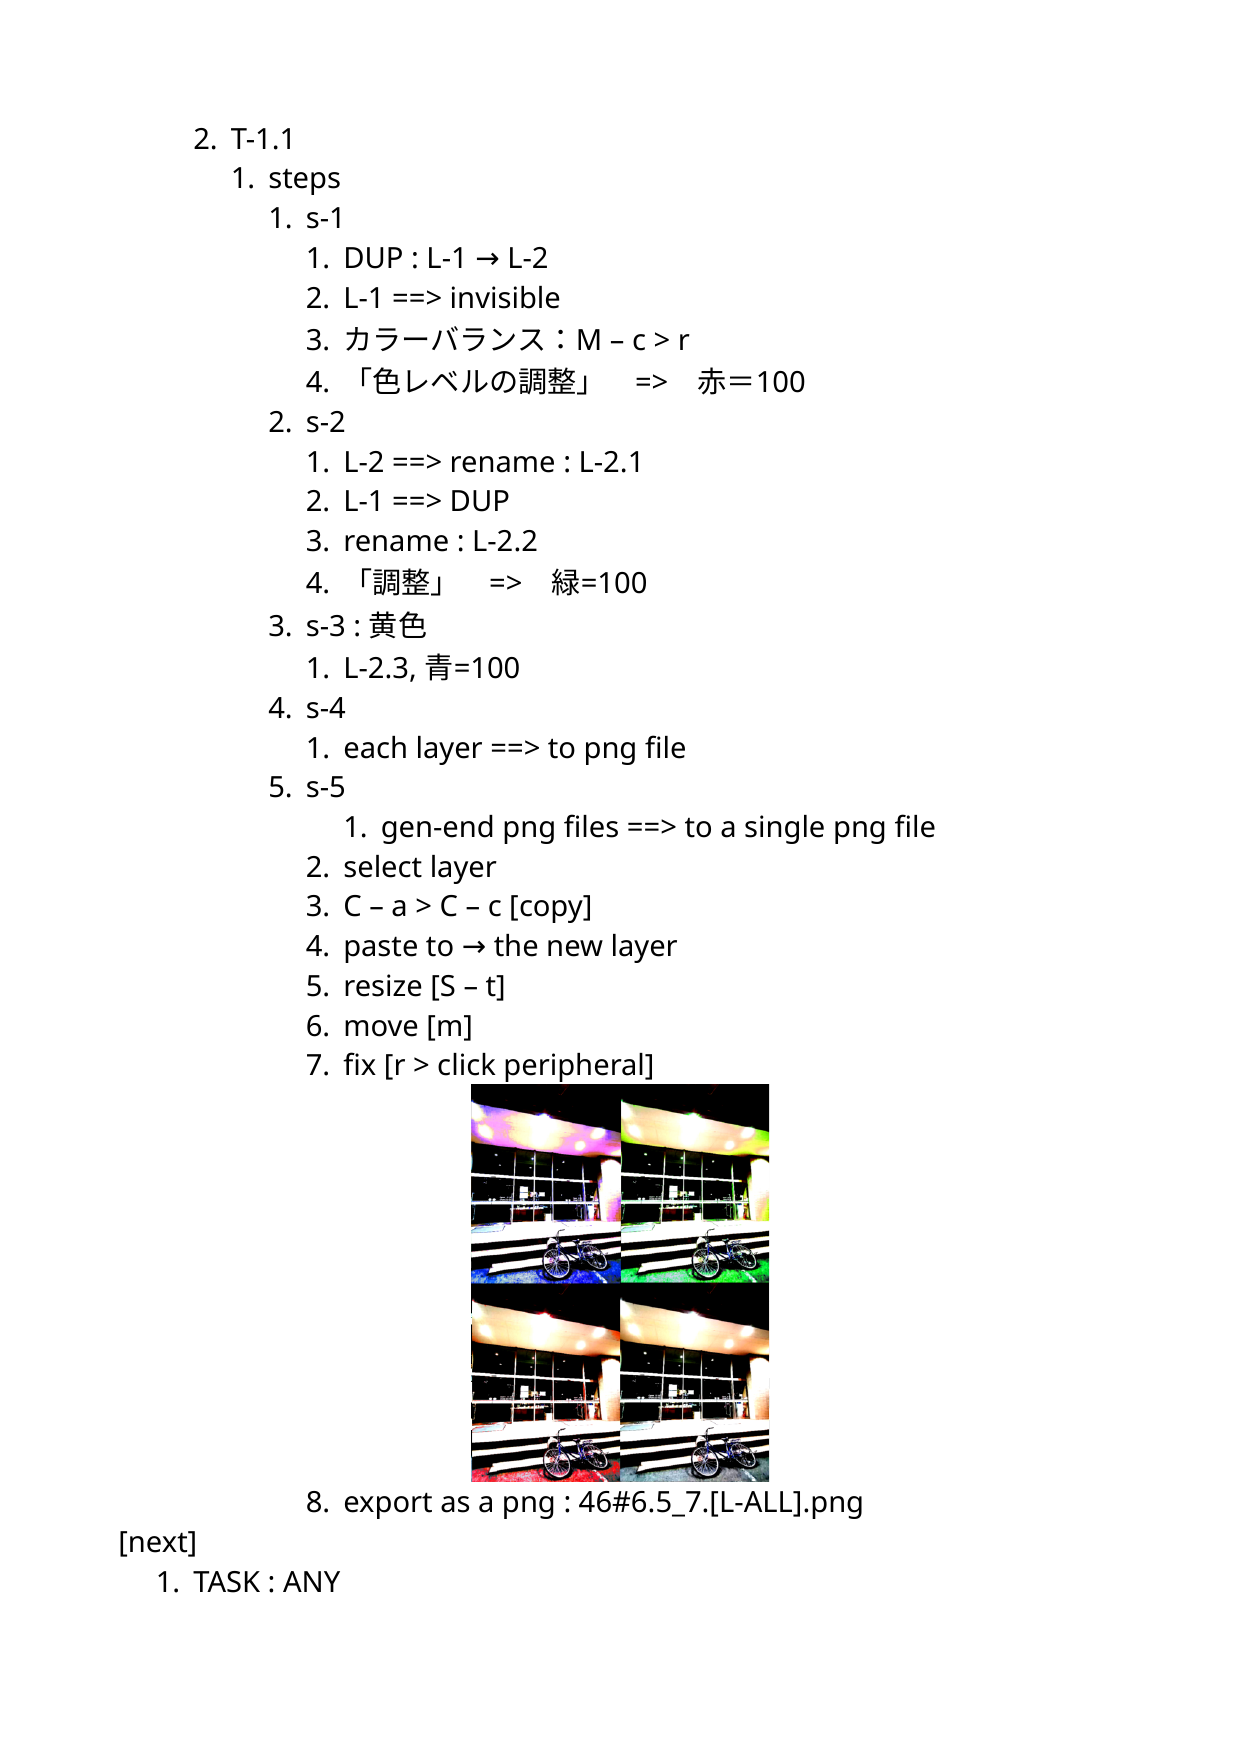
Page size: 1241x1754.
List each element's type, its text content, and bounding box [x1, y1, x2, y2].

list L-1 ==> DUP [306, 481, 1122, 520]
list 「調整」 => 緑=100 [306, 560, 1122, 602]
list DUP : L-1 → L-2 [306, 237, 1122, 277]
list gen-end png files ==> to a single png file [343, 806, 1122, 846]
list paste to → the new layer [306, 925, 1122, 965]
list s-4 [268, 687, 1122, 727]
picture [471, 1084, 770, 1482]
list select layer [306, 846, 1122, 886]
list fix [r > click peripheral] [306, 1044, 1122, 1084]
text [next] [118, 1521, 1122, 1561]
list export as a png : 46#6.5_7.[L-ALL].png [306, 1482, 1122, 1521]
list TASK : ANY [156, 1561, 1122, 1601]
list resize [S – t] [306, 965, 1122, 1005]
list s-3 : 黄色 [268, 602, 1122, 645]
list s-1 [268, 197, 1122, 237]
list rename : L-2.2 [306, 520, 1122, 560]
list 「色レベルの調整」 => 赤＝100 [306, 359, 1122, 401]
list move [m] [306, 1005, 1122, 1044]
list L-2 ==> rename : L-2.1 [306, 441, 1122, 481]
list L-1 ==> invisible [306, 277, 1122, 317]
list s-5 [268, 767, 1122, 806]
list steps [231, 158, 1122, 197]
list T-1.1 [193, 118, 1122, 158]
list C – a > C – c [copy] [306, 886, 1122, 925]
list each layer ==> to png file [306, 727, 1122, 767]
list カラーバランス：M – c > r [306, 317, 1122, 359]
list L-2.3, 青=100 [306, 645, 1122, 687]
list s-2 [268, 401, 1122, 441]
